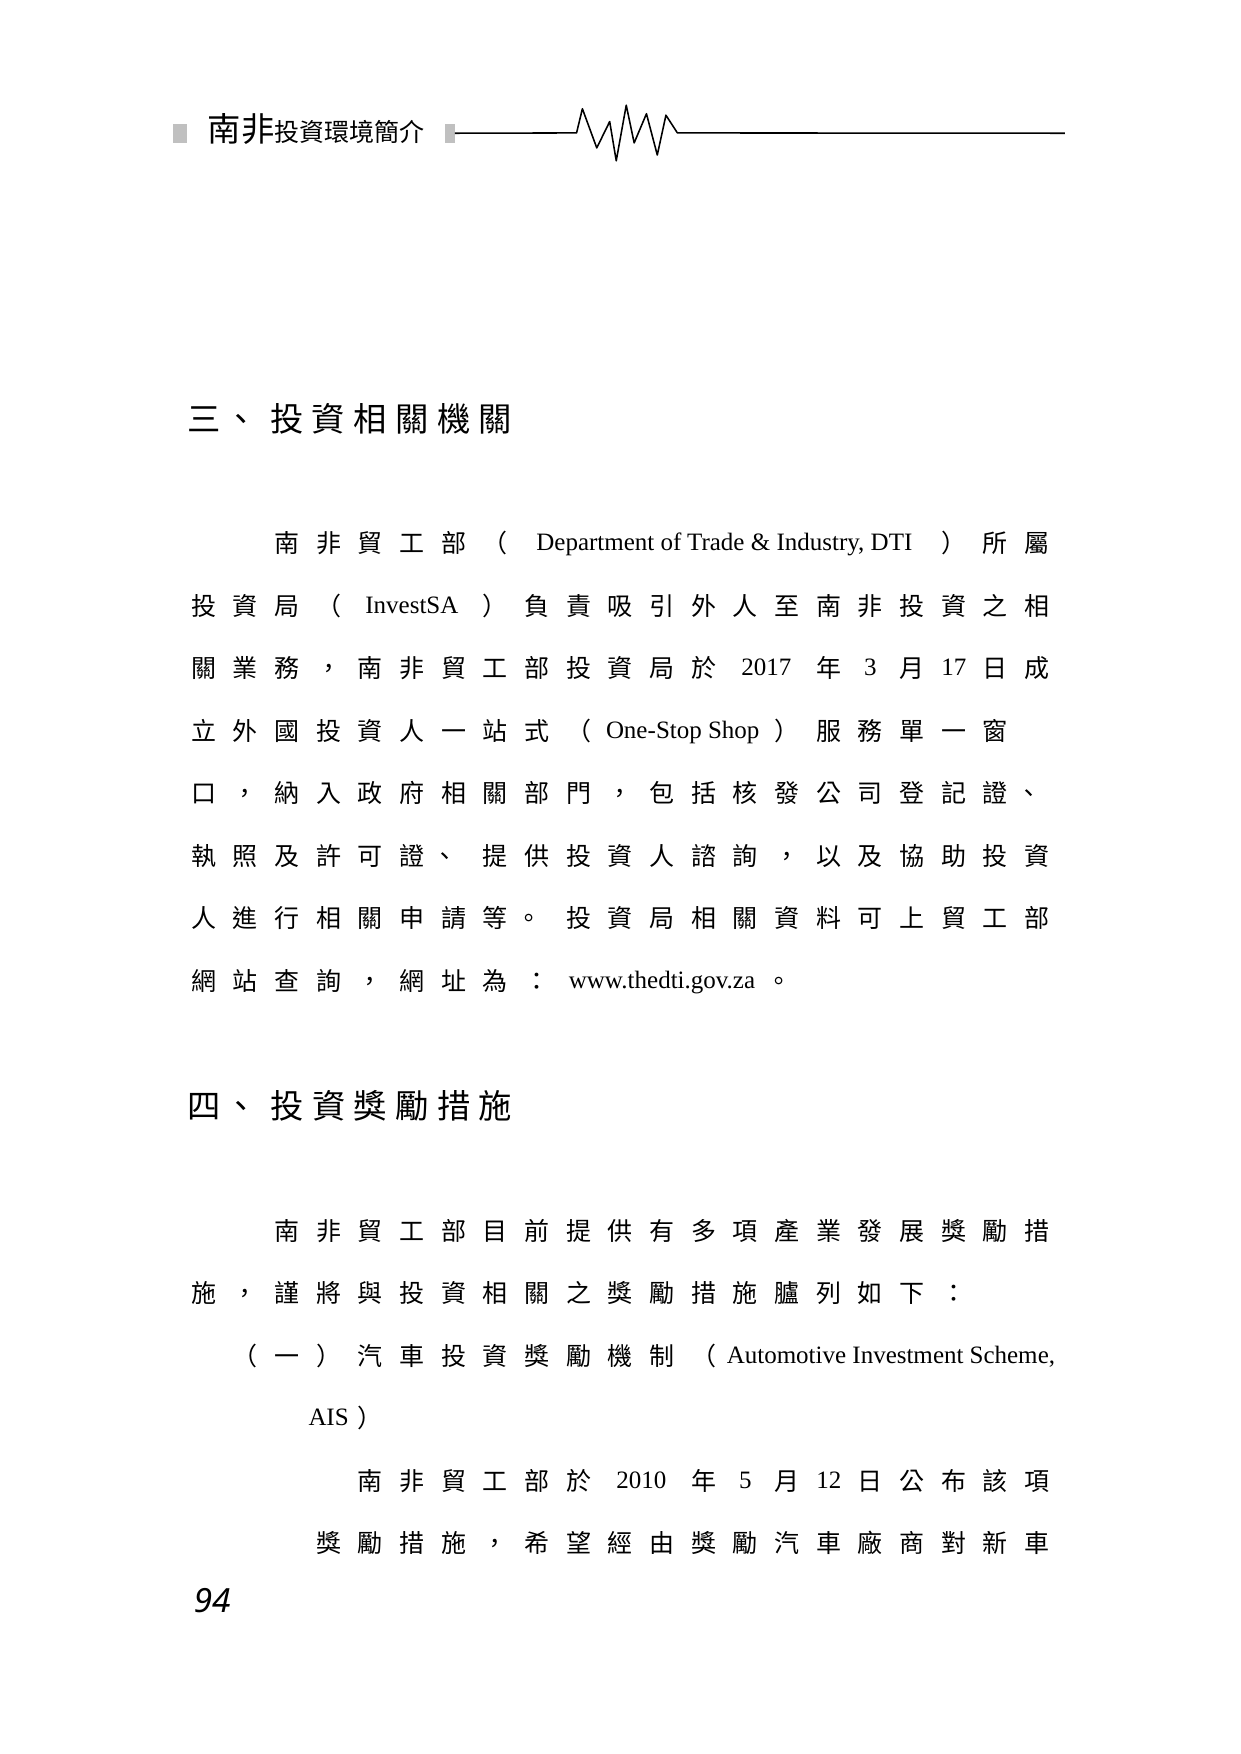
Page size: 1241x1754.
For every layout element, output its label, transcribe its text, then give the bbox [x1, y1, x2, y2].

text 南非貿工部於2010年5月12日公布該項獎勵措施，希望經由獎勵汽車廠商對新車 [281, 1438, 1058, 1563]
text 南非貿工部（Department of Trade & Industry, DTI）所屬投資局（InvestSA）負責吸引外人至南非投資之相關業務，南非貿工部投資局於2017年3月17日成立外國投資人一站式（One-Stop Shop）服務單一窗口，納入政府相關部門，包括核發公司登記證、執照及許可證、提供投資人諮詢，以及協助投資人進行相關申請等。投資局相關資料可上貿工部網站查詢，網址為：www.thedti.gov.za。 [183, 500, 1058, 1000]
text 南非貿工部目前提供有多項產業發展獎勵措施，謹將與投資相關之獎勵措施臚列如下： [183, 1188, 1058, 1313]
text 三、投資相關機關 [183, 375, 1058, 438]
text 四、投資獎勵措施 [183, 1063, 1058, 1125]
text （一）汽車投資獎勵機制（Automotive Investment Scheme, AIS） [207, 1313, 1058, 1438]
